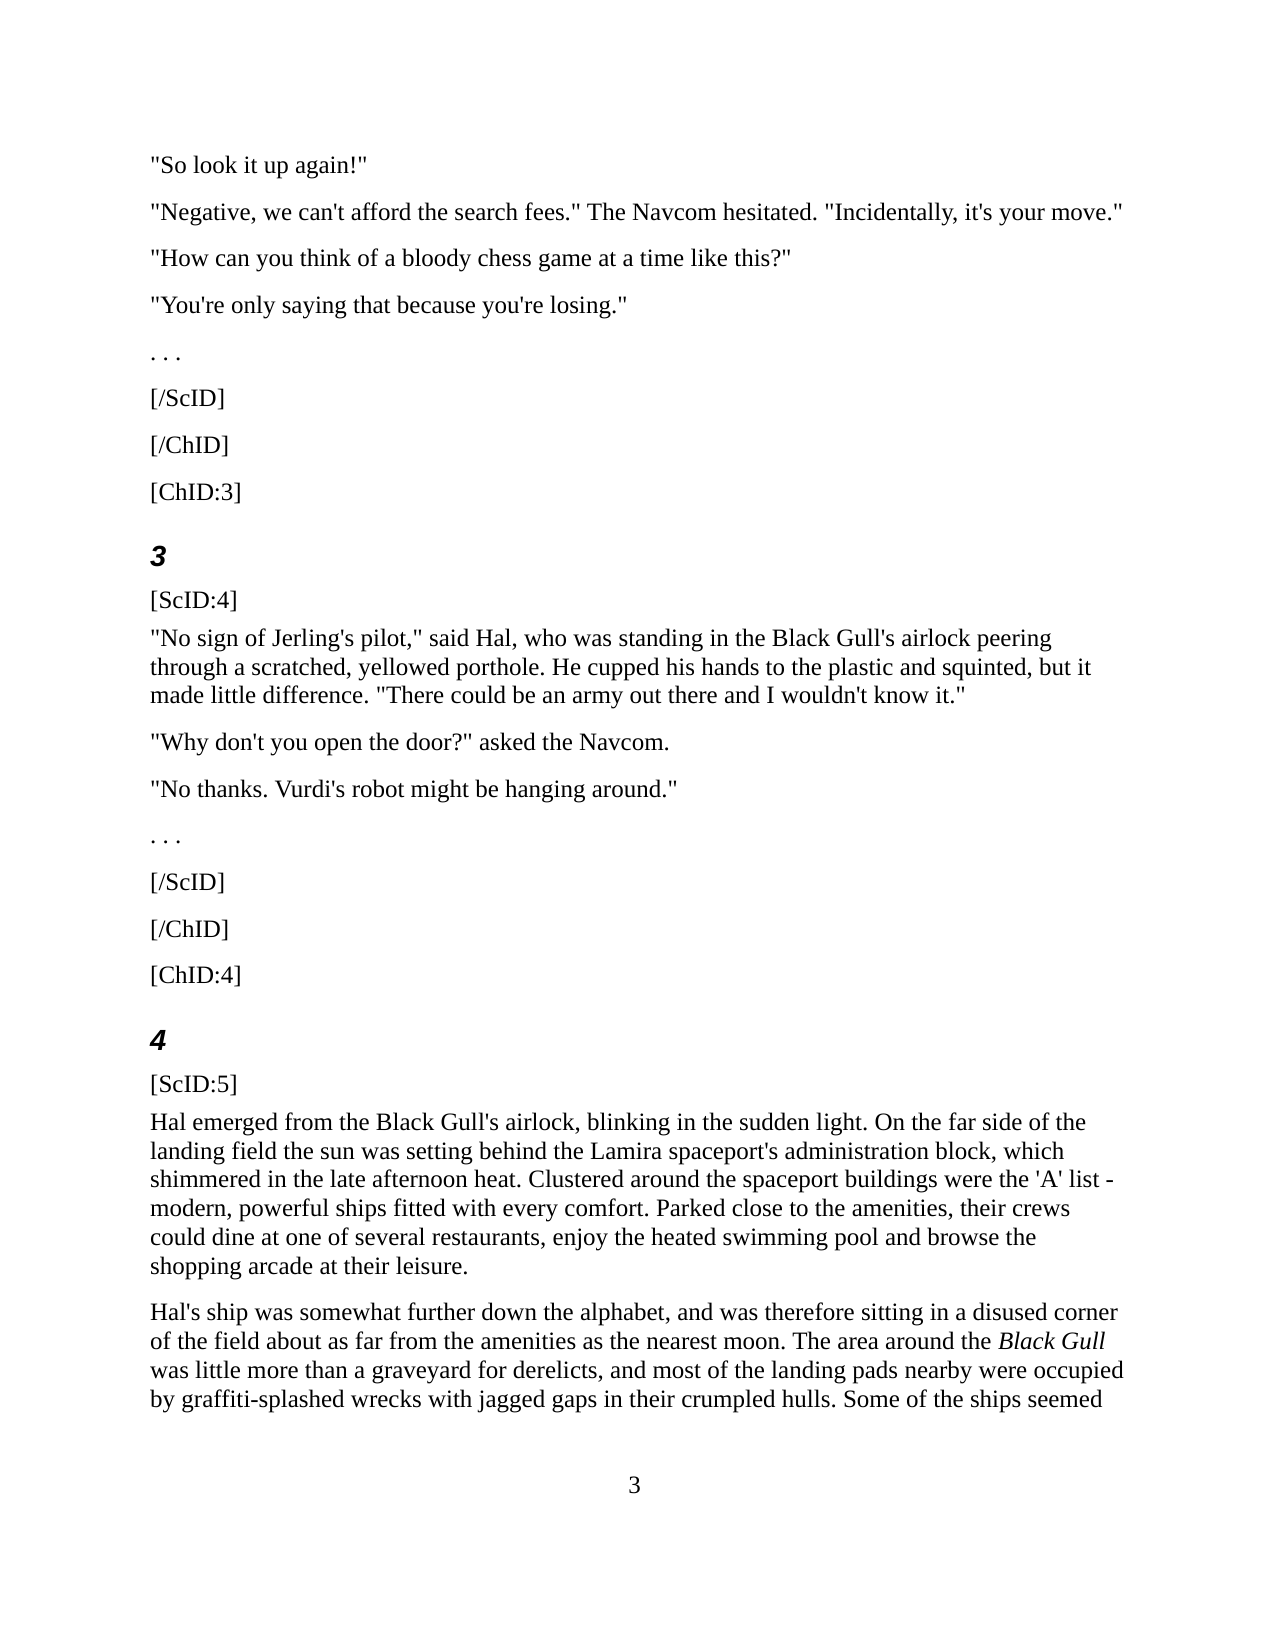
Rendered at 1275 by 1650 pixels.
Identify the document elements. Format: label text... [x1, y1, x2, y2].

text "So look it up again!" [150, 150, 1125, 179]
text [/ChID] [150, 914, 1125, 943]
text [/ScID] [150, 867, 1125, 896]
text "How can you think of a bloody chess game at a time like this?" [150, 243, 1125, 272]
text . . . [150, 821, 1125, 849]
text [ChID:3] [150, 477, 1125, 505]
subtitle 3 [150, 539, 1125, 573]
text "No sign of Jerling's pilot," said Hal, who was standing in the Black Gull's airlock peering through a scratched, yellowed porthole. He cupped his hands to the plastic and squinted, but it made little difference. "There could be an army out there and I wouldn't know it." [150, 623, 1125, 709]
text . . . [150, 337, 1125, 365]
text [ScID:5] [150, 1069, 1125, 1098]
text "You're only saying that because you're losing." [150, 290, 1125, 319]
text [/ScID] [150, 383, 1125, 412]
text Hal's ship was somewhat further down the alphabet, and was therefore sitting in a disused corner of the field about as far from the amenities as the nearest moon. The area around the Black Gull was little more than a graveyard for derelicts, and most of the landing pads nearby were occupied by graffiti-splashed wrecks with jagged gaps in their crumpled hulls. Some of the ships seemed [150, 1297, 1125, 1412]
text [ChID:4] [150, 961, 1125, 989]
text "No thanks. Vurdi's robot might be hanging around." [150, 774, 1125, 803]
text "Negative, we can't afford the search fees." The Navcom hesitated. "Incidentally, it's your move." [150, 197, 1125, 225]
text [/ChID] [150, 430, 1125, 459]
text "Why don't you open the door?" asked the Navcom. [150, 727, 1125, 756]
text Hal emerged from the Black Gull's airlock, blinking in the sudden light. On the far side of the landing field the sun was setting behind the Lamira spaceport's administration block, which shimmered in the late afternoon heat. Clustered around the spaceport buildings were the 'A' list - modern, powerful ships fitted with every comfort. Parked close to the amenities, their crews could dine at one of several restaurants, enjoy the heated swimming pool and browse the shopping arcade at their leisure. [150, 1107, 1125, 1279]
subtitle 4 [150, 1023, 1125, 1057]
text [ScID:4] [150, 585, 1125, 614]
